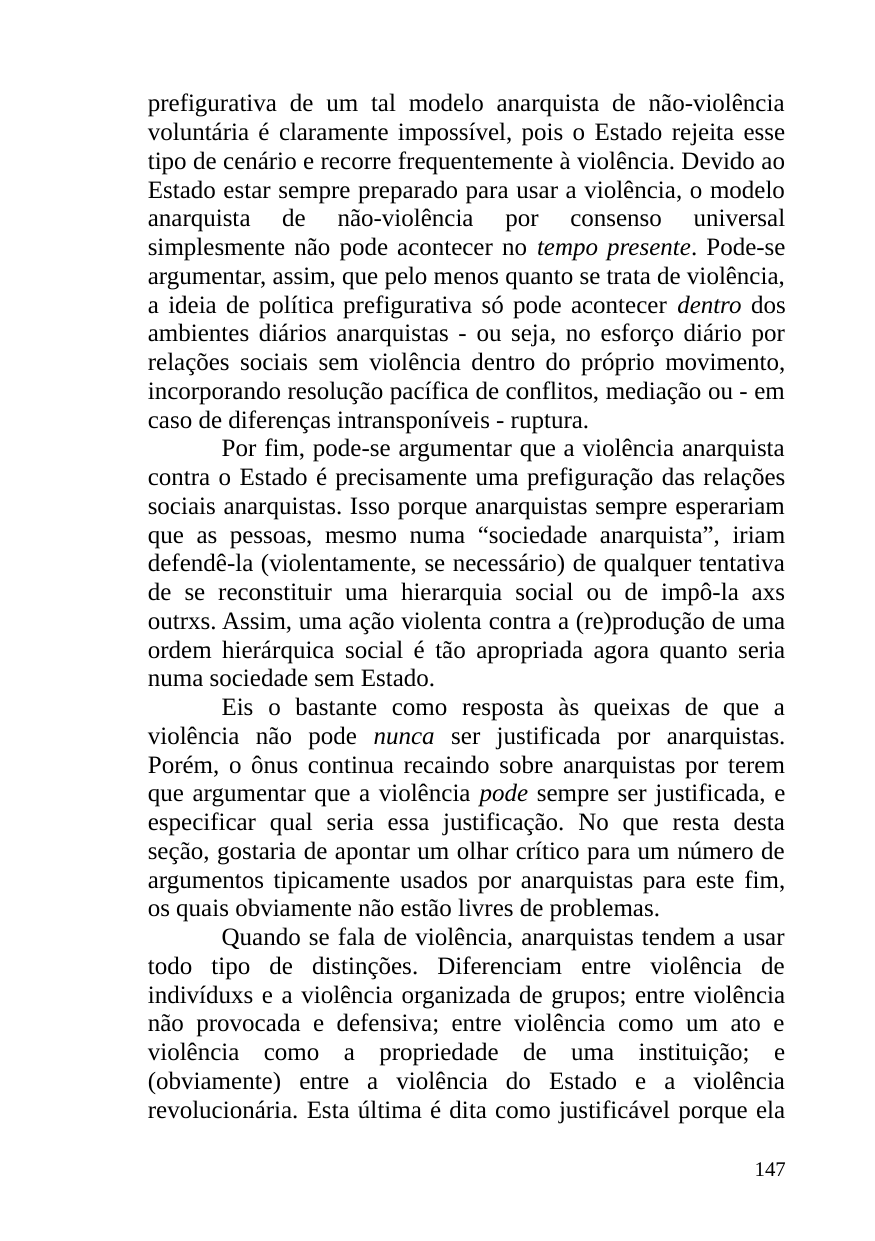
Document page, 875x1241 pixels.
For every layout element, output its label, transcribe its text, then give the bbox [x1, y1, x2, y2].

text Por fim, pode-se argumentar que a violência anarquista contra o Estado é precisamente uma prefiguração das relações sociais anarquistas. Isso porque anarquistas sempre esperariam que as pessoas, mesmo numa “sociedade anarquista”, iriam defendê-la (violentamente, se necessário) de qualquer tentativa de se reconstituir uma hierarquia social ou de impô-la axs outrxs. Assim, uma ação violenta contra a (re)produção de uma ordem hierárquica social é tão apropriada agora quanto seria numa sociedade sem Estado. [148, 433, 786, 692]
text Quando se fala de violência, anarquistas tendem a usar todo tipo de distinções. Diferenciam entre violência de indivíduxs e a violência organizada de grupos; entre violência não provocada e defensiva; entre violência como um ato e violência como a propriedade de uma instituição; e (obviamente) entre a violência do Estado e a violência revolucionária. Esta última é dita como justificável porque ela [148, 922, 786, 1123]
text prefigurativa de um tal modelo anarquista de não-violência voluntária é claramente impossível, pois o Estado rejeita esse tipo de cenário e recorre frequentemente à violência. Devido ao Estado estar sempre preparado para usar a violência, o modelo anarquista de não-violência por consenso universal simplesmente não pode acontecer no tempo presente. Pode-se argumentar, assim, que pelo menos quanto se trata de violência, a ideia de política prefigurativa só pode acontecer dentro dos ambientes diários anarquistas - ou seja, no esforço diário por relações sociais sem violência dentro do próprio movimento, incorporando resolução pacífica de conflitos, mediação ou - em caso de diferenças intransponíveis - ruptura. [148, 88, 786, 433]
text Eis o bastante como resposta às queixas de que a violência não pode nunca ser justificada por anarquistas. Porém, o ônus continua recaindo sobre anarquistas por terem que argumentar que a violência pode sempre ser justificada, e especificar qual seria essa justificação. No que resta desta seção, gostaria de apontar um olhar crítico para um número de argumentos tipicamente usados por anarquistas para este fim, os quais obviamente não estão livres de problemas. [148, 692, 786, 922]
